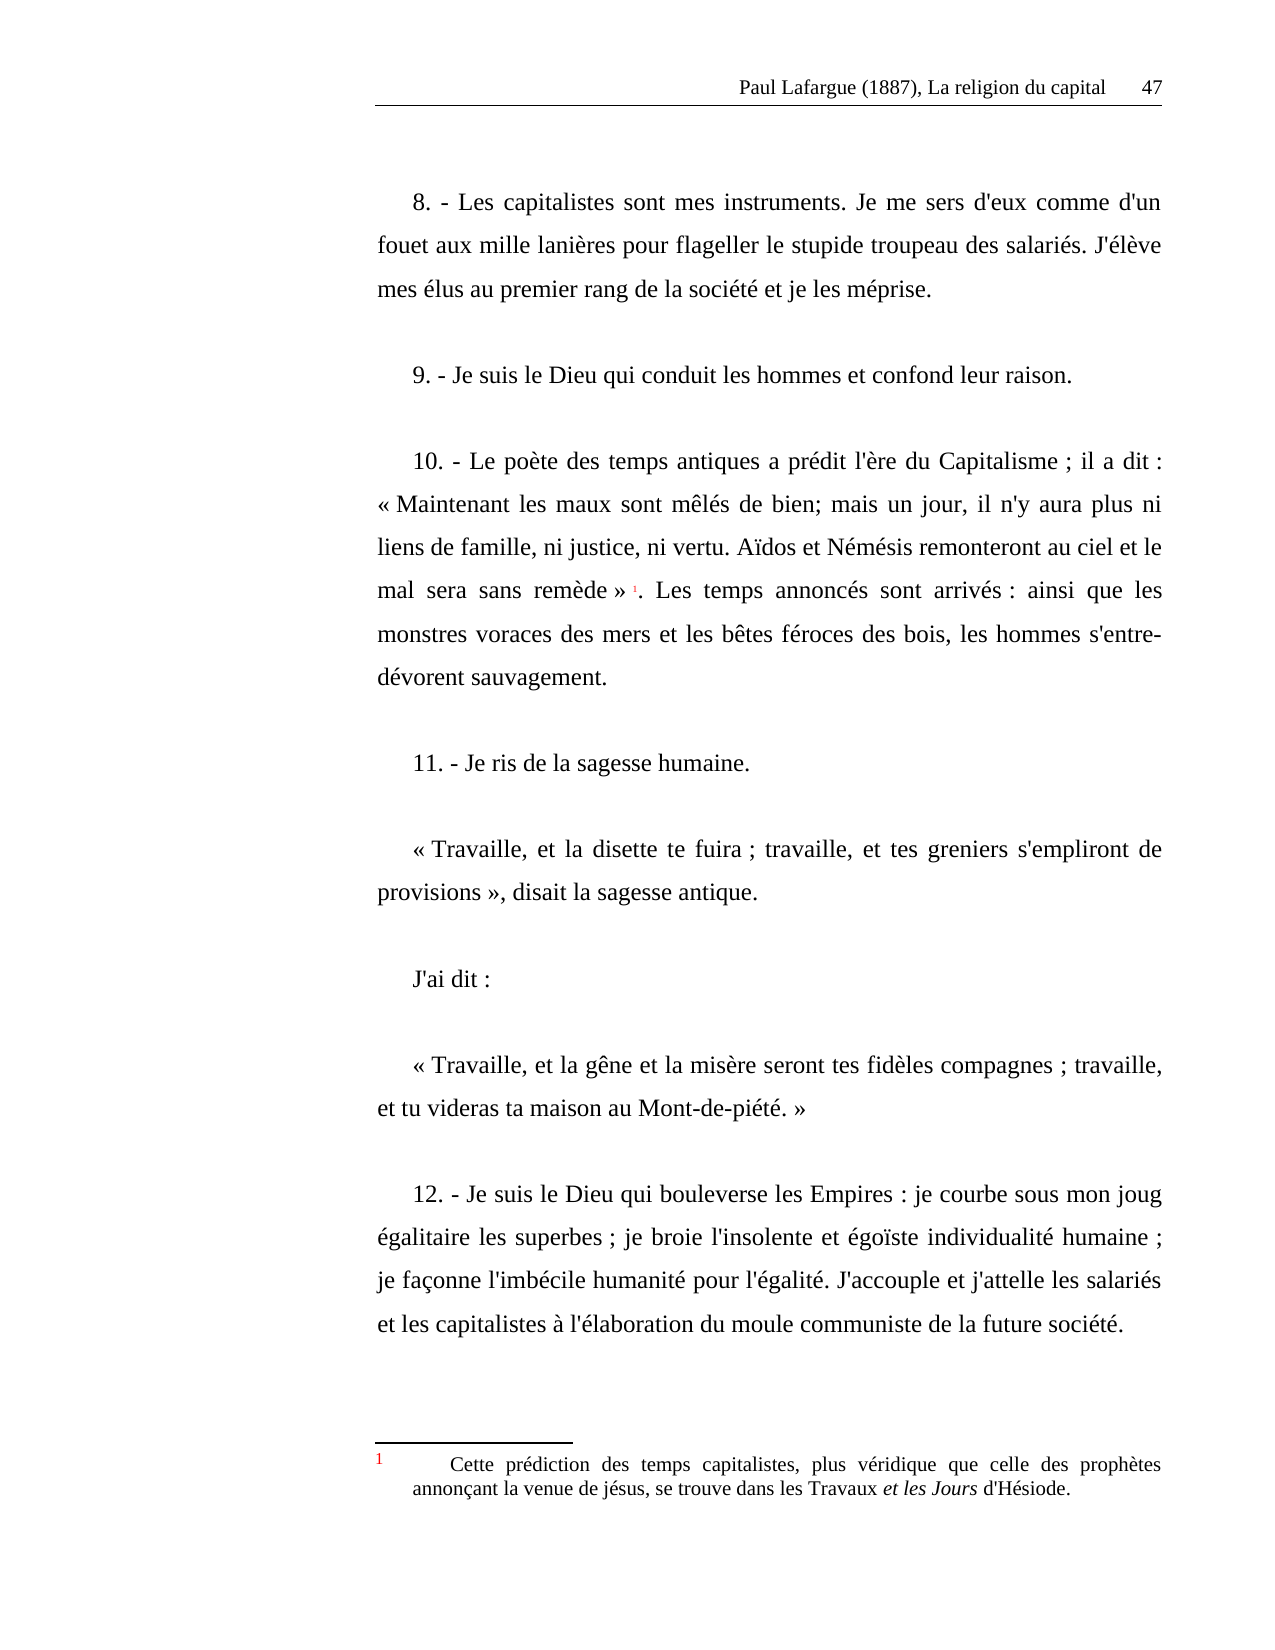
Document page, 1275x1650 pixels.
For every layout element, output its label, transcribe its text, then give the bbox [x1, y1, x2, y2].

text Cette prédiction des temps capitalistes, plus véridique que celle des prophètes annonçant la venue de jésus, se trouve dans les Travaux et les Jours d'Hésiode. [375, 1449, 1162, 1500]
text 11. - Je ris de la sagesse humaine. [377, 748, 1162, 777]
text 9. - Je suis le Dieu qui conduit les hommes et confond leur raison. [377, 360, 1162, 389]
text 8. - Les capitalistes sont mes instruments. Je me sers d'eux comme d'un fouet aux mille lanières pour flageller le stupide troupeau des salariés. J'élève mes élus au premier rang de la société et je les méprise. [377, 187, 1162, 302]
text « Travaille, et la disette te fuira ; travaille, et tes greniers s'empliront de provisions », disait la sagesse antique. [377, 834, 1162, 906]
text « Travaille, et la gêne et la misère seront tes fidèles compagnes ; travaille, et tu videras ta maison au Mont-de-piété. » [377, 1050, 1162, 1122]
text 10. - Le poète des temps antiques a prédit l'ère du Capitalisme ; il a dit : « Maintenant les maux sont mêlés de bien; mais un jour, il n'y aura plus ni liens de famille, ni justice, ni vertu. Aïdos et Némésis remonteront au ciel et le mal sera sans remède » . Les temps annoncés sont arrivés : ainsi que les monstres voraces des mers et les bêtes féroces des bois, les hommes s'entre-dévorent sauvagement. [377, 446, 1162, 691]
text J'ai dit : [377, 964, 1162, 992]
text 12. - Je suis le Dieu qui bouleverse les Empires : je courbe sous mon joug égalitaire les superbes ; je broie l'insolente et égoïste individualité humaine ; je façonne l'imbécile humanité pour l'égalité. J'accouple et j'attelle les salariés et les capitalistes à l'élaboration du moule communiste de la future société. [377, 1179, 1162, 1337]
